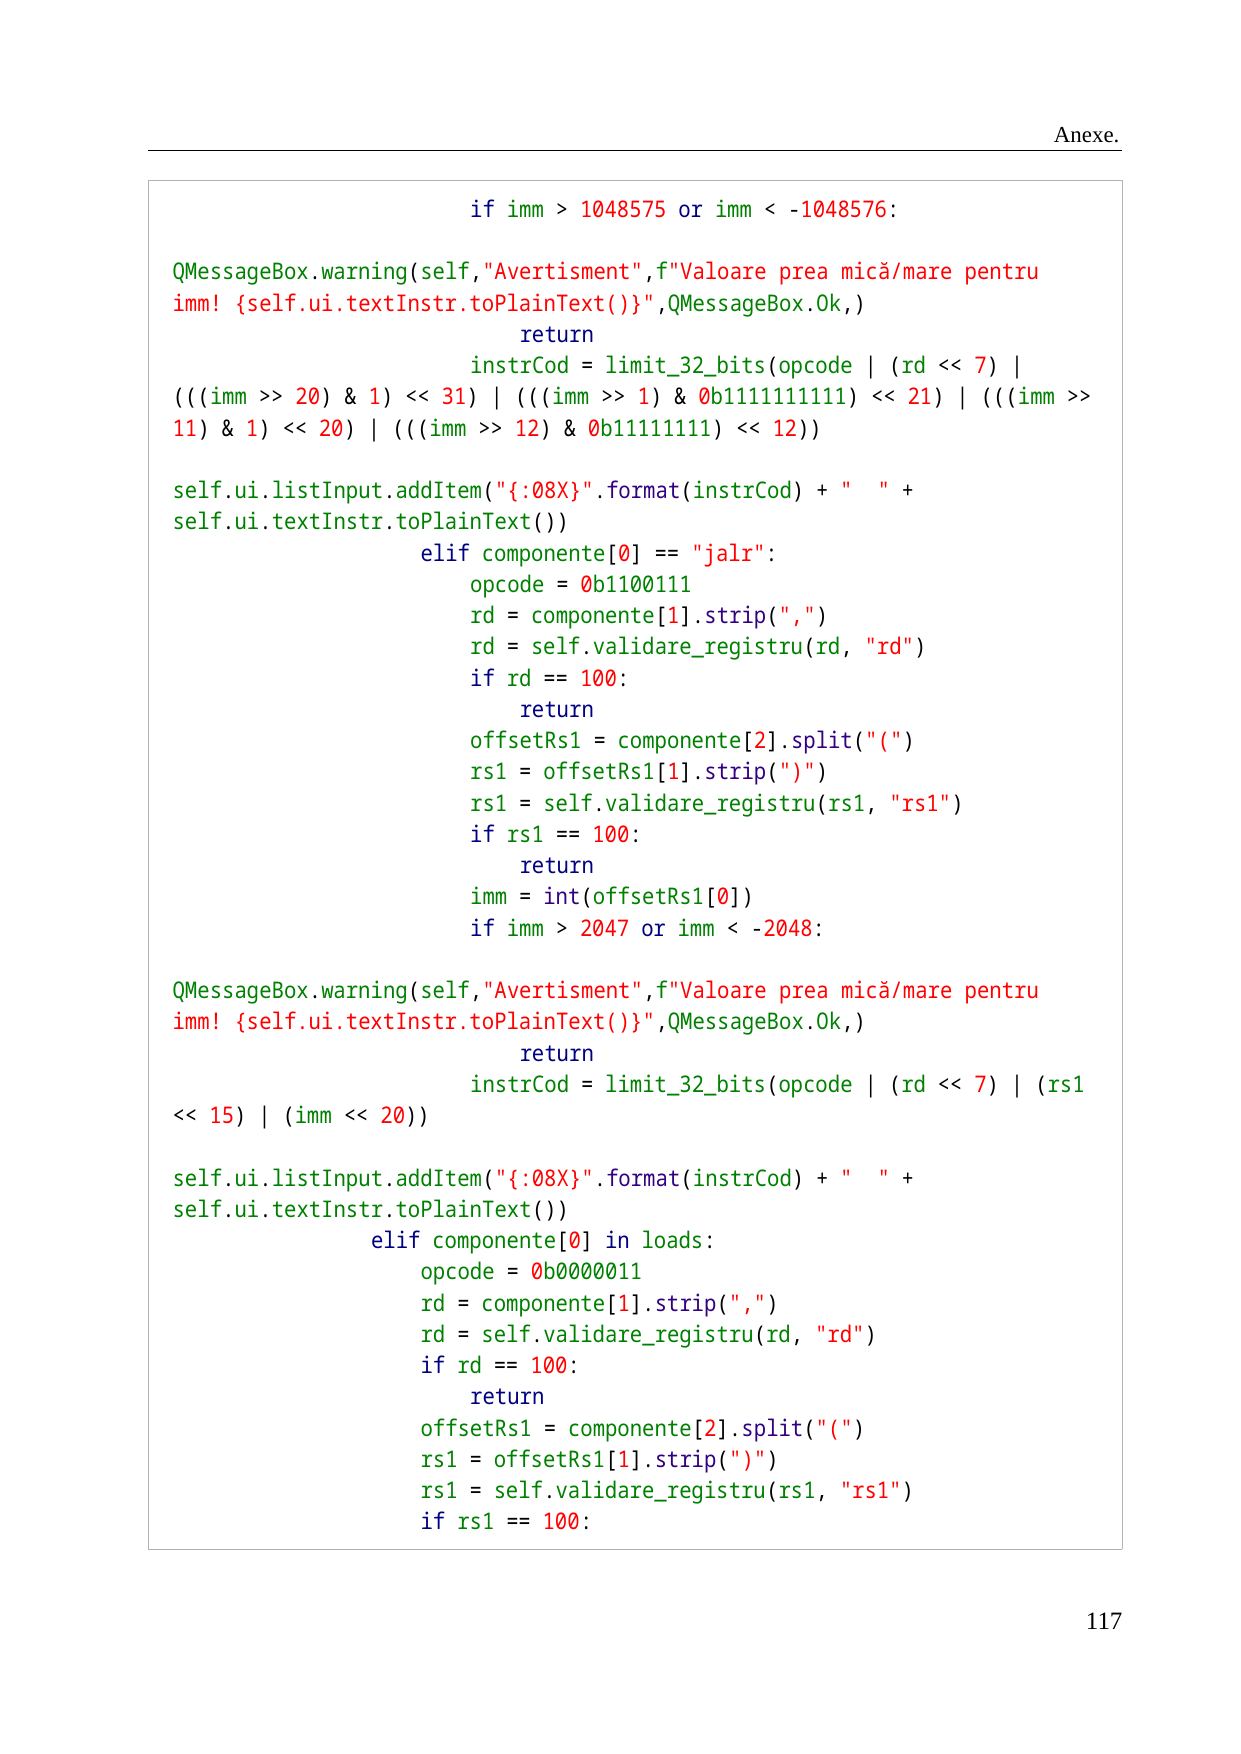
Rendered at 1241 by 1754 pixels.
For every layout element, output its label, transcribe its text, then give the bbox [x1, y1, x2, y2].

text rs1 = self.validare_registru(rs1, "rs1") [149, 774, 1122, 805]
text opcode = 0b0000011 [149, 1243, 1122, 1274]
text if imm > 1048575 or imm < -1048576: [149, 181, 1122, 211]
text rd = self.validare_registru(rd, "rd") [149, 618, 1122, 649]
text return [149, 680, 1122, 711]
text elif componente[0] == "jalr": [149, 524, 1122, 555]
text QMessageBox.warning(self,"Avertisment",f"Valoare prea mică/mare pentru imm! {self.ui.textInstr.toPlainText()}",QMessageBox.Ok,) [149, 930, 1122, 1024]
text imm = int(offsetRs1[0]) [149, 868, 1122, 899]
text rs1 = self.validare_registru(rs1, "rs1") [149, 1461, 1122, 1493]
text rd = self.validare_registru(rd, "rd") [149, 1305, 1122, 1336]
text instrCod = limit_32_bits(opcode | (rd << 7) | (rs1 << 15) | (imm << 20)) [149, 1055, 1122, 1118]
text if rd == 100: [149, 1336, 1122, 1368]
text return [149, 305, 1122, 336]
text rd = componente[1].strip(",") [149, 1274, 1122, 1305]
text rs1 = offsetRs1[1].strip(")") [149, 743, 1122, 774]
text return [149, 1368, 1122, 1399]
text elif componente[0] in loads: [149, 1211, 1122, 1243]
text if rd == 100: [149, 649, 1122, 680]
text self.ui.listInput.addItem("{:08X}".format(instrCod) + " " + self.ui.textInstr.toPlainText()) [149, 1118, 1122, 1211]
text if rs1 == 100: [149, 1493, 1122, 1549]
text if rs1 == 100: [149, 805, 1122, 836]
text return [149, 836, 1122, 868]
text rs1 = offsetRs1[1].strip(")") [149, 1430, 1122, 1461]
text offsetRs1 = componente[2].split("(") [149, 1399, 1122, 1430]
text self.ui.listInput.addItem("{:08X}".format(instrCod) + " " + self.ui.textInstr.toPlainText()) [149, 430, 1122, 524]
text offsetRs1 = componente[2].split("(") [149, 711, 1122, 743]
text QMessageBox.warning(self,"Avertisment",f"Valoare prea mică/mare pentru imm! {self.ui.textInstr.toPlainText()}",QMessageBox.Ok,) [149, 211, 1122, 305]
text rd = componente[1].strip(",") [149, 586, 1122, 618]
text opcode = 0b1100111 [149, 555, 1122, 586]
text return [149, 1024, 1122, 1055]
text instrCod = limit_32_bits(opcode | (rd << 7) | (((imm >> 20) & 1) << 31) | (((imm >> 1) & 0b1111111111) << 21) | (((imm >> 11) & 1) << 20) | (((imm >> 12) & 0b11111111) << 12)) [149, 336, 1122, 430]
text if imm > 2047 or imm < -2048: [149, 899, 1122, 930]
